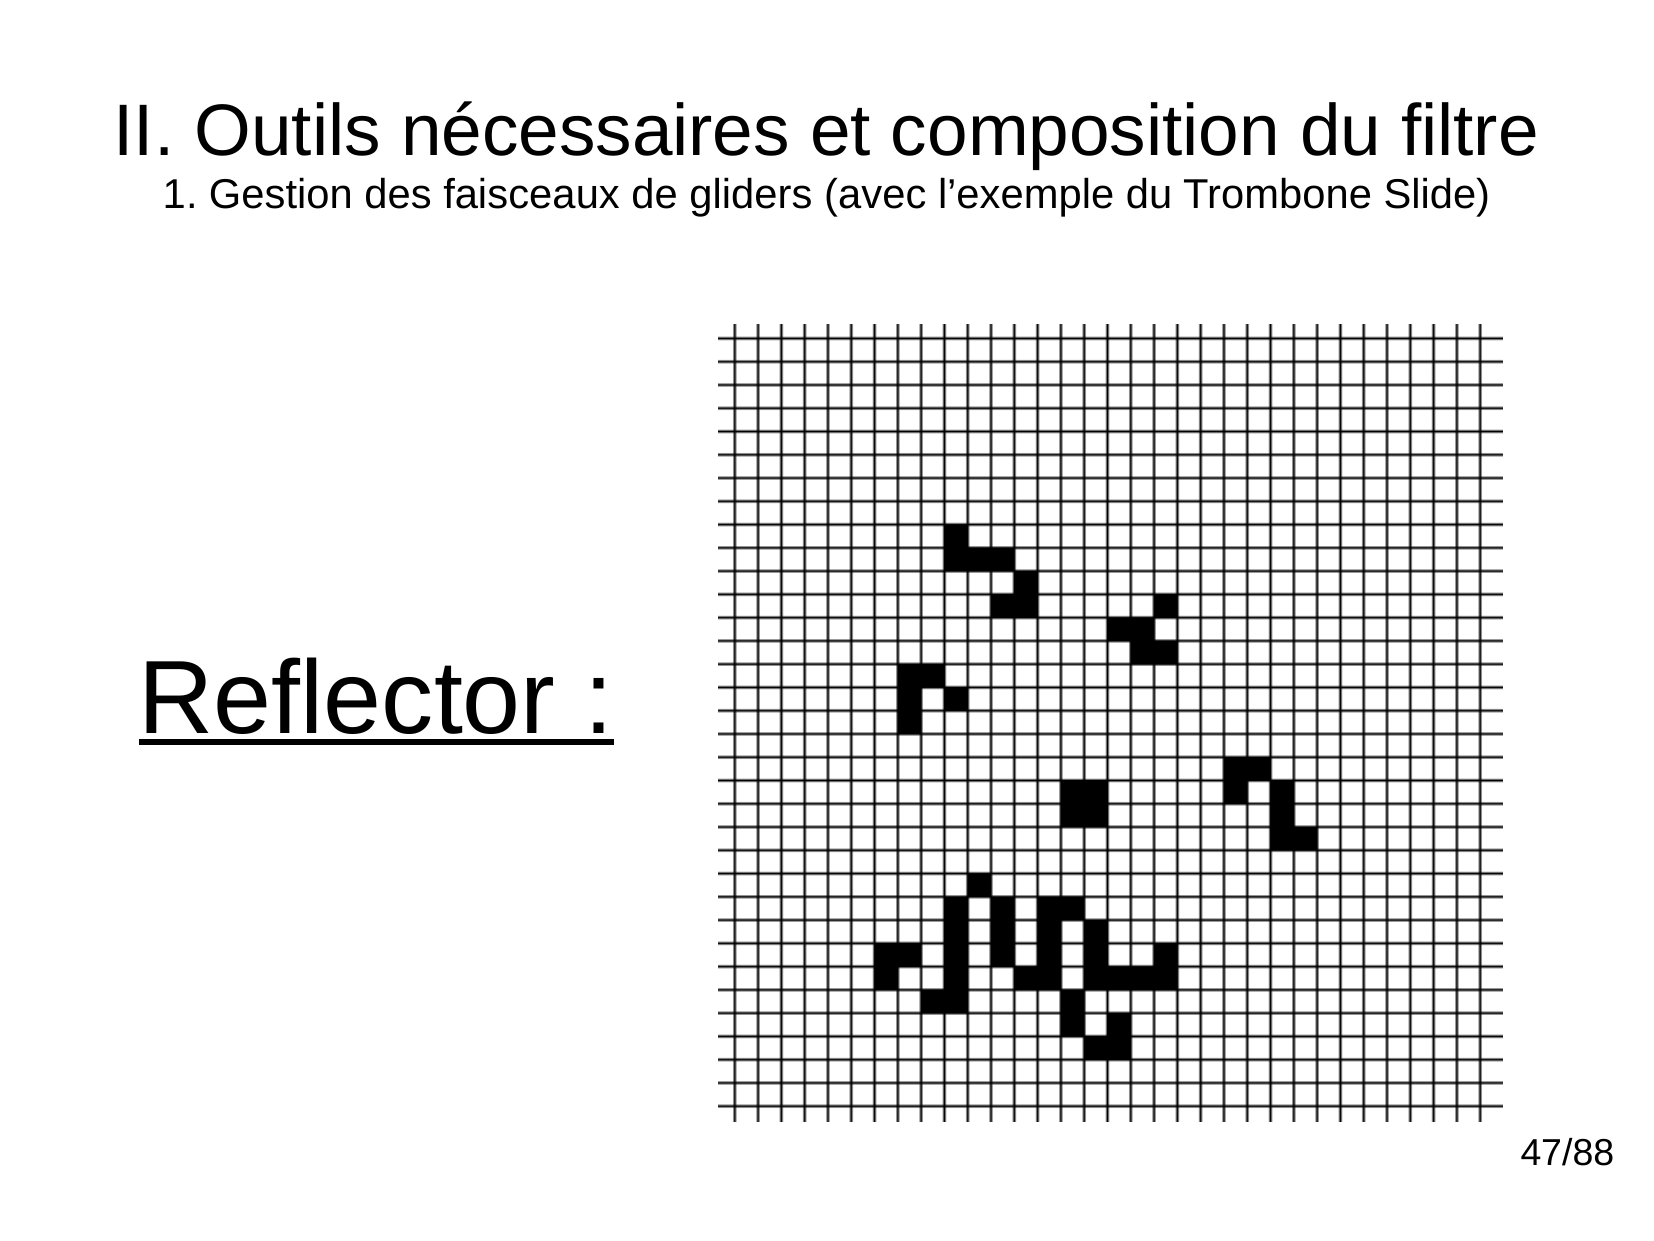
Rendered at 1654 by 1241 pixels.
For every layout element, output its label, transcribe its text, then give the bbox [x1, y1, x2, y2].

text_box <number>/88 [1505, 1124, 1654, 1182]
title II. Outils nécessaires et composition du filtre 1. Gestion des faisceaux de gliders (avec l’exemple du Trombone Slide) [0, 30, 1654, 276]
text_box Reflector : [124, 631, 629, 763]
picture [718, 324, 1503, 1123]
